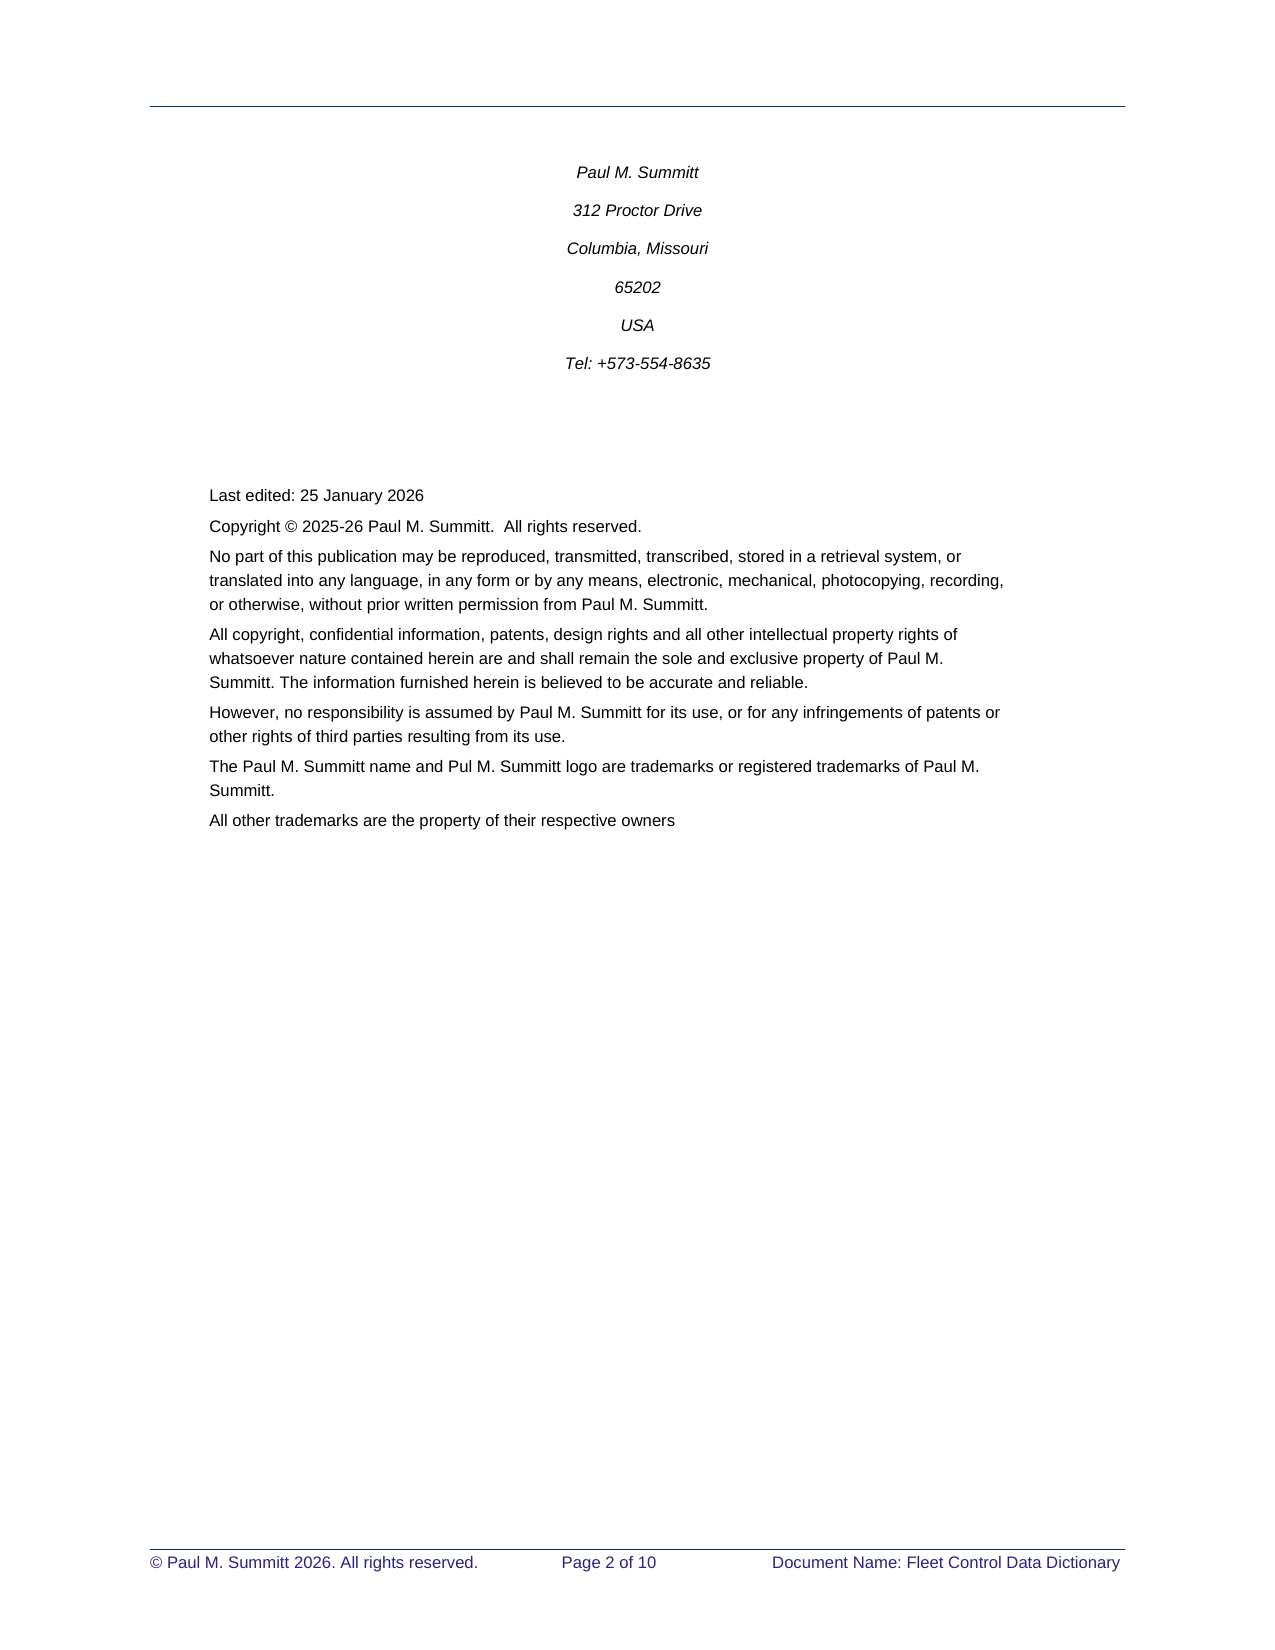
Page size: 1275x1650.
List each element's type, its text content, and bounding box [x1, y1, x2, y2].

text Last edited: 24 January 2026 [209, 486, 1007, 505]
text All other trademarks are the property of their respective owners [209, 811, 1007, 830]
text 65202 [209, 277, 1066, 297]
text All copyright, confidential information, patents, design rights and all other intellectual property rights of whatsoever nature contained herein are and shall remain the sole and exclusive property of Paul M. Summitt. The information furnished herein is believed to be accurate and reliable. [209, 625, 1007, 692]
text No part of this publication may be reproduced, transmitted, transcribed, stored in a retrieval system, or translated into any language, in any form or by any means, electronic, mechanical, photocopying, recording, or otherwise, without prior written permission from Paul M. Summitt. [209, 547, 1007, 614]
text Columbia, Missouri [209, 239, 1066, 258]
text Tel: +573-554-8635 [209, 354, 1066, 373]
text Copyright © 2025-26 Paul M. Summitt. All rights reserved. [209, 516, 1007, 536]
text USA [209, 316, 1066, 335]
text The Paul M. Summitt name and Pul M. Summitt logo are trademarks or registered trademarks of Paul M. Summitt. [209, 757, 1007, 800]
text 312 Proctor Drive [209, 201, 1066, 220]
text However, no responsibility is assumed by Paul M. Summitt for its use, or for any infringements of patents or other rights of third parties resulting from its use. [209, 703, 1007, 746]
text Paul M. Summitt [209, 162, 1066, 182]
